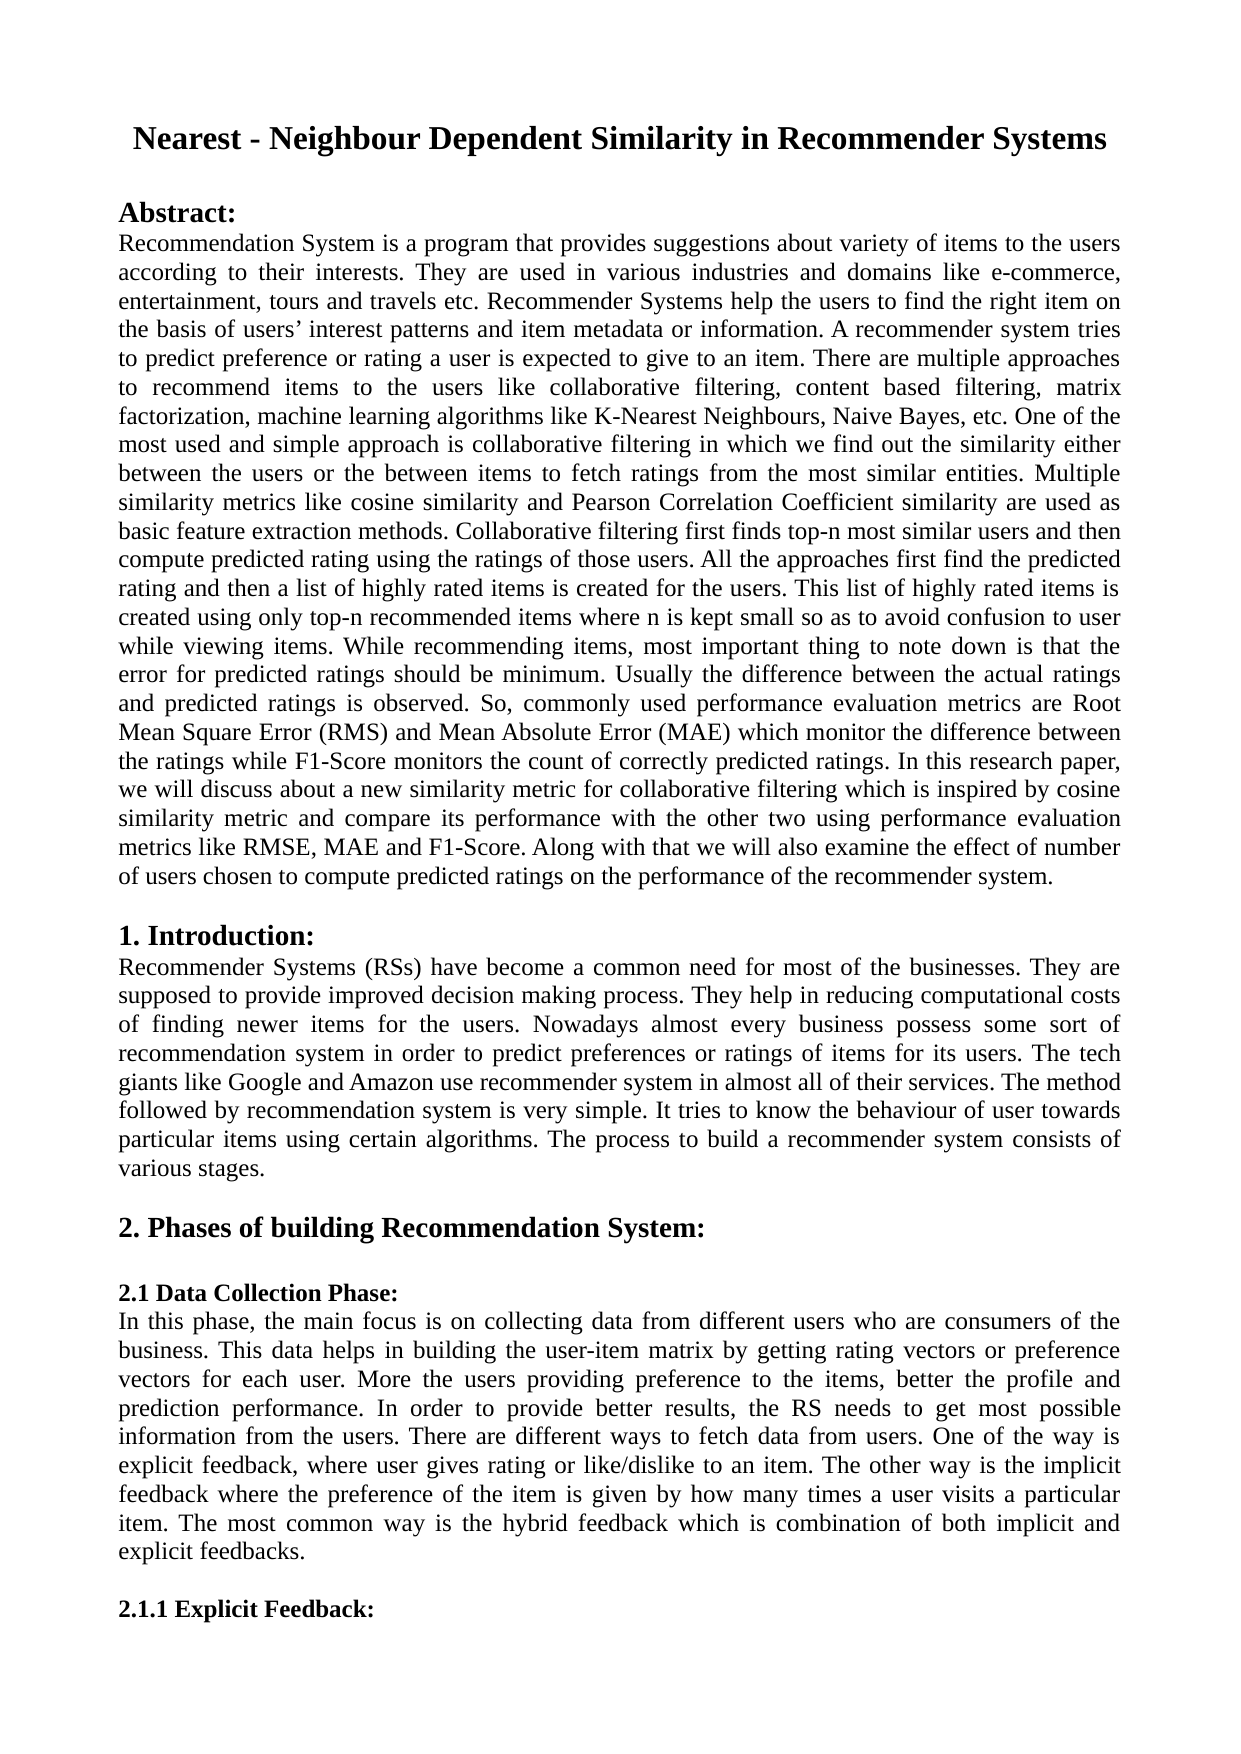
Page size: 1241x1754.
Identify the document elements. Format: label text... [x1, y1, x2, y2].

text 2. Phases of building Recommendation System: [118, 1211, 1122, 1244]
text In this phase, the main focus is on collecting data from different users who are consumers of the business. This data helps in building the user-item matrix by getting rating vectors or preference vectors for each user. More the users providing preference to the items, better the profile and prediction performance. In order to provide better results, the RS needs to get most possible information from the users. There are different ways to fetch data from users. One of the way is explicit feedback, where user gives rating or like/dislike to an item. The other way is the implicit feedback where the preference of the item is given by how many times a user visits a particular item. The most common way is the hybrid feedback which is combination of both implicit and explicit feedbacks. [118, 1306, 1122, 1565]
text Abstract: [118, 195, 1122, 228]
text Recommender Systems (RSs) have become a common need for most of the businesses. They are supposed to provide improved decision making process. They help in reducing computational costs of finding newer items for the users. Nowadays almost every business possess some sort of recommendation system in order to predict preferences or ratings of items for its users. The tech giants like Google and Amazon use recommender system in almost all of their services. The method followed by recommendation system is very simple. It tries to know the behaviour of user towards particular items using certain algorithms. The process to build a recommender system consists of various stages. [118, 952, 1122, 1182]
text Nearest - Neighbour Dependent Similarity in Recommender Systems [118, 118, 1122, 156]
text 1. Introduction: [118, 918, 1122, 952]
text 2.1 Data Collection Phase: [118, 1278, 1122, 1306]
text 2.1.1 Explicit Feedback: [118, 1594, 1122, 1623]
text Recommendation System is a program that provides suggestions about variety of items to the users according to their interests. They are used in various industries and domains like e-commerce, entertainment, tours and travels etc. Recommender Systems help the users to find the right item on the basis of users’ interest patterns and item metadata or information. A recommender system tries to predict preference or rating a user is expected to give to an item. There are multiple approaches to recommend items to the users like collaborative filtering, content based filtering, matrix factorization, machine learning algorithms like K-Nearest Neighbours, Naive Bayes, etc. One of the most used and simple approach is collaborative filtering in which we find out the similarity either between the users or the between items to fetch ratings from the most similar entities. Multiple similarity metrics like cosine similarity and Pearson Correlation Coefficient similarity are used as basic feature extraction methods. Collaborative filtering first finds top-n most similar users and then compute predicted rating using the ratings of those users. All the approaches first find the predicted rating and then a list of highly rated items is created for the users. This list of highly rated items is created using only top-n recommended items where n is kept small so as to avoid confusion to user while viewing items. While recommending items, most important thing to note down is that the error for predicted ratings should be minimum. Usually the difference between the actual ratings and predicted ratings is observed. So, commonly used performance evaluation metrics are Root Mean Square Error (RMS) and Mean Absolute Error (MAE) which monitor the difference between the ratings while F1-Score monitors the count of correctly predicted ratings. In this research paper, we will discuss about a new similarity metric for collaborative filtering which is inspired by cosine similarity metric and compare its performance with the other two using performance evaluation metrics like RMSE, MAE and F1-Score. Along with that we will also examine the effect of number of users chosen to compute predicted ratings on the performance of the recommender system. [118, 228, 1122, 889]
